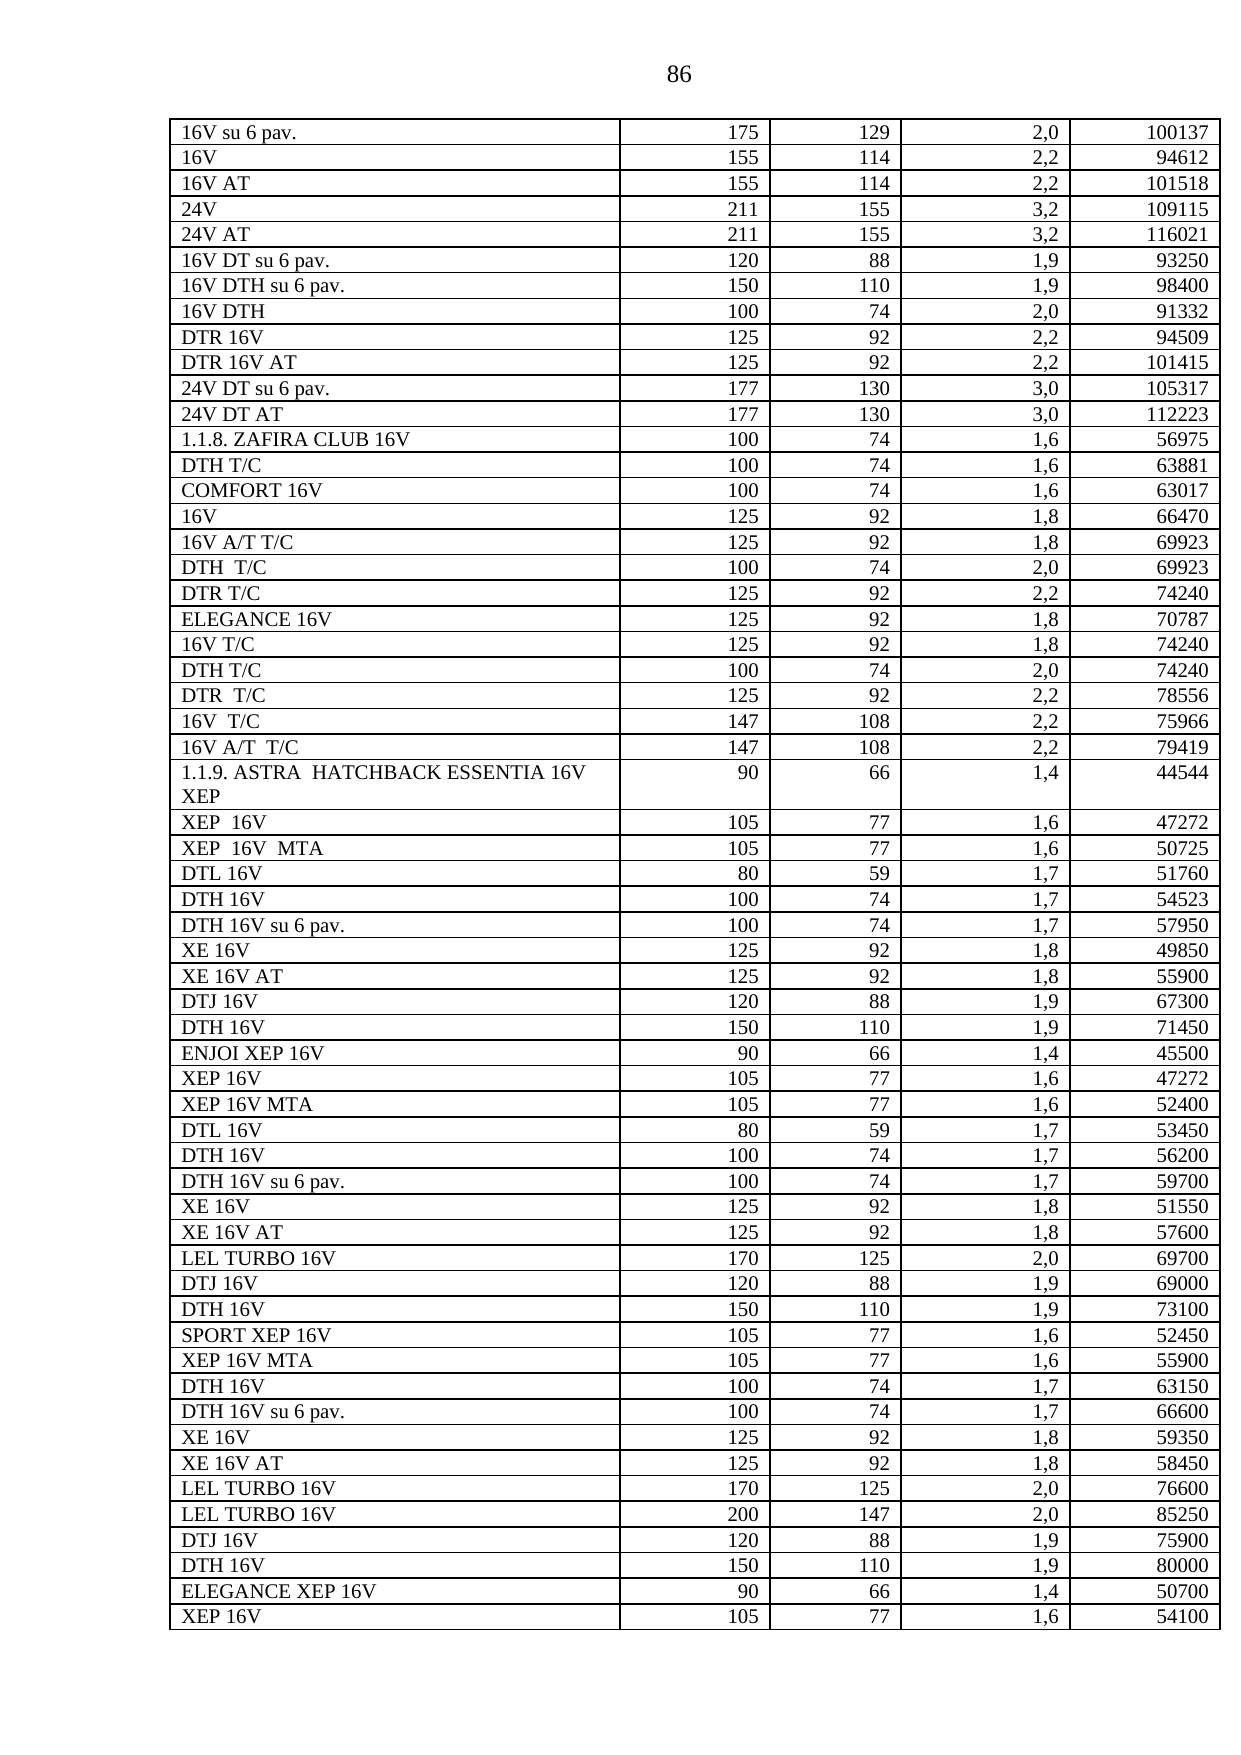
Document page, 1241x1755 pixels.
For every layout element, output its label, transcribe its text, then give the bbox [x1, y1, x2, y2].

table_cell 77 [771, 836, 900, 860]
table_cell 1,8 [902, 530, 1069, 554]
table_cell 80 [621, 861, 769, 885]
table_cell 2,0 [902, 555, 1069, 579]
table_cell 2,0 [902, 299, 1069, 323]
table_cell 101415 [1071, 350, 1219, 374]
table_cell 114 [771, 145, 900, 169]
table_cell 51760 [1071, 861, 1219, 885]
table_cell 55900 [1071, 1348, 1219, 1372]
table_cell XEP 16V MTA [171, 1348, 619, 1372]
table_cell 2,2 [902, 709, 1069, 733]
table_cell 88 [771, 990, 900, 1013]
table_cell 105 [621, 836, 769, 860]
table_cell 71450 [1071, 1015, 1219, 1039]
table_cell 77 [771, 1348, 900, 1372]
table_cell 1,7 [902, 1374, 1069, 1398]
table_cell 3,2 [902, 222, 1069, 246]
table_cell ELEGANCE XEP 16V [171, 1579, 619, 1603]
table_cell DTR T/C [171, 683, 619, 707]
table_cell 54100 [1071, 1605, 1219, 1628]
table_cell 47272 [1071, 810, 1219, 834]
table_cell 109115 [1071, 197, 1219, 221]
table_cell 110 [771, 273, 900, 297]
table_cell XE 16V AT [171, 1220, 619, 1244]
table_cell 116021 [1071, 222, 1219, 246]
table_cell 24V DT AT [171, 402, 619, 426]
table_cell DTH T/C [171, 658, 619, 682]
table_cell 100 [621, 427, 769, 451]
table_cell XEP 16V [171, 810, 619, 834]
table_cell 98400 [1071, 273, 1219, 297]
table_cell 105 [621, 1605, 769, 1628]
table_cell 76600 [1071, 1476, 1219, 1500]
table_cell 66 [771, 1579, 900, 1603]
table_cell 125 [621, 938, 769, 962]
table_cell XEP 16V MTA [171, 836, 619, 860]
table_cell 1,6 [902, 1066, 1069, 1090]
table_cell 1,4 [902, 1579, 1069, 1603]
table_cell 1,6 [902, 1323, 1069, 1347]
table_cell XEP 16V MTA [171, 1092, 619, 1116]
table_cell DTH 16V su 6 pav. [171, 1169, 619, 1193]
table_cell 63881 [1071, 453, 1219, 477]
table_cell 16V DT su 6 pav. [171, 248, 619, 272]
table_cell 2,0 [902, 1502, 1069, 1526]
table_cell DTJ 16V [171, 1528, 619, 1552]
table_cell 125 [621, 1195, 769, 1218]
table_cell 56200 [1071, 1143, 1219, 1167]
table_cell 1,6 [902, 810, 1069, 834]
table_cell 69700 [1071, 1246, 1219, 1270]
table_cell 74240 [1071, 581, 1219, 605]
table_cell 100 [621, 453, 769, 477]
table_cell DTJ 16V [171, 990, 619, 1013]
table_cell 59700 [1071, 1169, 1219, 1193]
table_cell 75900 [1071, 1528, 1219, 1552]
table_cell 105 [621, 1323, 769, 1347]
table_cell 105317 [1071, 376, 1219, 400]
table_cell DTL 16V [171, 861, 619, 885]
table_cell 88 [771, 1528, 900, 1552]
table_cell 2,2 [902, 581, 1069, 605]
table_cell 47272 [1071, 1066, 1219, 1090]
table_cell 92 [771, 1451, 900, 1475]
table_cell 1,6 [902, 836, 1069, 860]
table_cell 211 [621, 222, 769, 246]
table_cell 16V T/C [171, 709, 619, 733]
table_cell 74 [771, 887, 900, 911]
table_cell 147 [621, 709, 769, 733]
table_cell 100 [621, 1169, 769, 1193]
table_cell 2,2 [902, 325, 1069, 349]
table_cell 88 [771, 1271, 900, 1295]
table_cell 1,6 [902, 1092, 1069, 1116]
table_cell 155 [621, 171, 769, 195]
table_cell 2,2 [902, 735, 1069, 759]
table_cell 16V su 6 pav. [171, 120, 619, 144]
table_cell 51550 [1071, 1195, 1219, 1218]
table_cell 77 [771, 1092, 900, 1116]
table_cell 100 [621, 913, 769, 937]
table_cell 90 [621, 1579, 769, 1603]
table_cell DTH 16V su 6 pav. [171, 913, 619, 937]
table_cell 129 [771, 120, 900, 144]
table_cell 80000 [1071, 1553, 1219, 1577]
table_cell 1,9 [902, 990, 1069, 1013]
table_cell 3,0 [902, 376, 1069, 400]
table_cell 91332 [1071, 299, 1219, 323]
table_cell XE 16V [171, 1425, 619, 1449]
table_cell DTR T/C [171, 581, 619, 605]
table_cell 150 [621, 1015, 769, 1039]
table_cell 69923 [1071, 555, 1219, 579]
table_cell DTJ 16V [171, 1271, 619, 1295]
table_cell DTH 16V [171, 1553, 619, 1577]
table_cell 63017 [1071, 478, 1219, 502]
table_cell 1,8 [902, 1425, 1069, 1449]
table_cell 80 [621, 1118, 769, 1142]
table_cell XE 16V [171, 1195, 619, 1218]
table_cell 1,7 [902, 1143, 1069, 1167]
table_cell 155 [771, 197, 900, 221]
table_cell 2,2 [902, 683, 1069, 707]
table_cell DTH T/C [171, 555, 619, 579]
table_cell 100 [621, 555, 769, 579]
table_cell 16V T/C [171, 632, 619, 656]
table_cell 108 [771, 709, 900, 733]
table_cell 120 [621, 1528, 769, 1552]
table_cell 1,7 [902, 1400, 1069, 1423]
table_cell 74 [771, 1400, 900, 1423]
table_cell 1,8 [902, 964, 1069, 988]
table_cell 52450 [1071, 1323, 1219, 1347]
table_cell 16V A/T T/C [171, 735, 619, 759]
table_cell 92 [771, 607, 900, 631]
table_cell 2,2 [902, 171, 1069, 195]
table_cell 59350 [1071, 1425, 1219, 1449]
table_cell 120 [621, 1271, 769, 1295]
table_cell 1,9 [902, 1015, 1069, 1039]
table_cell 24V [171, 197, 619, 221]
table_cell 130 [771, 376, 900, 400]
table_cell SPORT XEP 16V [171, 1323, 619, 1347]
table_cell 100 [621, 658, 769, 682]
table_cell 1,6 [902, 427, 1069, 451]
table_cell 125 [621, 325, 769, 349]
table_cell 2,0 [902, 1476, 1069, 1500]
table_cell 16V [171, 504, 619, 528]
table_cell DTL 16V [171, 1118, 619, 1142]
table_cell 74 [771, 427, 900, 451]
table_cell 211 [621, 197, 769, 221]
table_cell 77 [771, 810, 900, 834]
table_cell 100 [621, 1143, 769, 1167]
table_cell ENJOI XEP 16V [171, 1041, 619, 1065]
table_cell 77 [771, 1605, 900, 1628]
table_cell 69923 [1071, 530, 1219, 554]
table_cell 66600 [1071, 1400, 1219, 1423]
table_cell DTH 16V [171, 1297, 619, 1321]
table_cell 74 [771, 1169, 900, 1193]
table_cell 110 [771, 1297, 900, 1321]
table_cell XE 16V AT [171, 1451, 619, 1475]
table_cell 110 [771, 1553, 900, 1577]
table_cell 74 [771, 299, 900, 323]
table_cell 114 [771, 171, 900, 195]
table_cell 1,9 [902, 1528, 1069, 1552]
table_cell DTH T/C [171, 453, 619, 477]
table_cell 49850 [1071, 938, 1219, 962]
table_cell 67300 [1071, 990, 1219, 1013]
table_cell 125 [621, 607, 769, 631]
table_cell 92 [771, 1425, 900, 1449]
table_cell 1,9 [902, 248, 1069, 272]
table_cell 74 [771, 555, 900, 579]
table_cell COMFORT 16V [171, 478, 619, 502]
table_cell 1.1.9. ASTRA HATCHBACK ESSENTIA 16V XEP [171, 760, 619, 808]
table_cell 57950 [1071, 913, 1219, 937]
table_cell 155 [621, 145, 769, 169]
table_cell 1,7 [902, 1169, 1069, 1193]
table_cell DTR 16V [171, 325, 619, 349]
table_cell 53450 [1071, 1118, 1219, 1142]
table_cell 110 [771, 1015, 900, 1039]
table_cell 3,0 [902, 402, 1069, 426]
table_cell 57600 [1071, 1220, 1219, 1244]
table_cell 74 [771, 658, 900, 682]
table_cell 93250 [1071, 248, 1219, 272]
table_cell 147 [771, 1502, 900, 1526]
table_cell 100137 [1071, 120, 1219, 144]
table_cell 175 [621, 120, 769, 144]
table_cell 1,7 [902, 1118, 1069, 1142]
table_cell DTH 16V su 6 pav. [171, 1400, 619, 1423]
table_cell 1,6 [902, 478, 1069, 502]
table_cell 74 [771, 913, 900, 937]
table_cell 94509 [1071, 325, 1219, 349]
table_cell 200 [621, 1502, 769, 1526]
table_cell 75966 [1071, 709, 1219, 733]
table_cell 125 [621, 964, 769, 988]
table_cell 92 [771, 1195, 900, 1218]
table_cell 125 [771, 1476, 900, 1500]
table_cell 59 [771, 861, 900, 885]
table_cell 2,0 [902, 120, 1069, 144]
table_cell 92 [771, 530, 900, 554]
table_cell 1,8 [902, 607, 1069, 631]
table_cell 130 [771, 402, 900, 426]
table_cell 3,2 [902, 197, 1069, 221]
table_cell 125 [621, 504, 769, 528]
table_cell 2,2 [902, 350, 1069, 374]
table_cell 1,8 [902, 1220, 1069, 1244]
table_cell 100 [621, 478, 769, 502]
table_cell ELEGANCE 16V [171, 607, 619, 631]
table_cell 74240 [1071, 632, 1219, 656]
table_cell DTH 16V [171, 1015, 619, 1039]
table_cell 88 [771, 248, 900, 272]
table_cell 77 [771, 1066, 900, 1090]
table_cell 1.1.8. ZAFIRA CLUB 16V [171, 427, 619, 451]
table_cell 170 [621, 1246, 769, 1270]
table_cell 150 [621, 273, 769, 297]
table_cell 177 [621, 376, 769, 400]
table_cell 77 [771, 1323, 900, 1347]
table_cell DTR 16V AT [171, 350, 619, 374]
table_cell 105 [621, 810, 769, 834]
table_cell 45500 [1071, 1041, 1219, 1065]
table_cell 1,9 [902, 273, 1069, 297]
table_cell 16V DTH su 6 pav. [171, 273, 619, 297]
table_cell 24V AT [171, 222, 619, 246]
table_cell 66 [771, 760, 900, 808]
table_cell 125 [621, 530, 769, 554]
table_cell 59 [771, 1118, 900, 1142]
table_cell 92 [771, 325, 900, 349]
table_cell 108 [771, 735, 900, 759]
table_cell 2,0 [902, 658, 1069, 682]
table_cell LEL TURBO 16V [171, 1502, 619, 1526]
table_cell 74 [771, 1374, 900, 1398]
table_cell DTH 16V [171, 1374, 619, 1398]
table_cell 55900 [1071, 964, 1219, 988]
table_cell 177 [621, 402, 769, 426]
table_cell 1,6 [902, 1348, 1069, 1372]
table_cell 100 [621, 1374, 769, 1398]
table_cell 1,4 [902, 1041, 1069, 1065]
table_cell 90 [621, 1041, 769, 1065]
table_cell 69000 [1071, 1271, 1219, 1295]
table_cell DTH 16V [171, 887, 619, 911]
table_cell 2,2 [902, 145, 1069, 169]
table_cell 70787 [1071, 607, 1219, 631]
table_cell 170 [621, 1476, 769, 1500]
table_cell 92 [771, 581, 900, 605]
table_cell 125 [621, 1220, 769, 1244]
table_cell 1,4 [902, 760, 1069, 808]
table_cell XEP 16V [171, 1605, 619, 1628]
table_cell 125 [621, 350, 769, 374]
table_cell 16V AT [171, 171, 619, 195]
table_cell 54523 [1071, 887, 1219, 911]
table_cell 100 [621, 299, 769, 323]
table_cell 150 [621, 1553, 769, 1577]
table_cell 74 [771, 478, 900, 502]
table_cell 85250 [1071, 1502, 1219, 1526]
table_cell 44544 [1071, 760, 1219, 808]
table_cell 105 [621, 1092, 769, 1116]
table_cell 79419 [1071, 735, 1219, 759]
table_cell 150 [621, 1297, 769, 1321]
table_cell 16V DTH [171, 299, 619, 323]
table_cell 1,8 [902, 632, 1069, 656]
table_cell LEL TURBO 16V [171, 1246, 619, 1270]
table_cell 1,9 [902, 1271, 1069, 1295]
table_cell 90 [621, 760, 769, 808]
table_cell 100 [621, 1400, 769, 1423]
table_cell 92 [771, 683, 900, 707]
table_cell 1,6 [902, 453, 1069, 477]
table_cell 1,8 [902, 1451, 1069, 1475]
table_cell LEL TURBO 16V [171, 1476, 619, 1500]
table_cell 50700 [1071, 1579, 1219, 1603]
table_cell 125 [771, 1246, 900, 1270]
table_cell 125 [621, 1425, 769, 1449]
table_cell 92 [771, 1220, 900, 1244]
table_cell XEP 16V [171, 1066, 619, 1090]
table_cell 92 [771, 964, 900, 988]
table_cell 66 [771, 1041, 900, 1065]
table_cell XE 16V [171, 938, 619, 962]
table_cell 74240 [1071, 658, 1219, 682]
table_cell 63150 [1071, 1374, 1219, 1398]
table_cell 120 [621, 248, 769, 272]
table_cell 100 [621, 887, 769, 911]
table_cell 56975 [1071, 427, 1219, 451]
table_cell 155 [771, 222, 900, 246]
table_cell 73100 [1071, 1297, 1219, 1321]
table_cell DTH 16V [171, 1143, 619, 1167]
table_cell 1,7 [902, 913, 1069, 937]
table_cell 120 [621, 990, 769, 1013]
table_cell 112223 [1071, 402, 1219, 426]
table_cell 94612 [1071, 145, 1219, 169]
table_cell 1,6 [902, 1605, 1069, 1628]
table_cell 1,8 [902, 938, 1069, 962]
table_cell 92 [771, 632, 900, 656]
table_cell 125 [621, 632, 769, 656]
table_cell 1,8 [902, 504, 1069, 528]
table_cell 1,8 [902, 1195, 1069, 1218]
table_cell 16V [171, 145, 619, 169]
table_cell 125 [621, 1451, 769, 1475]
table_cell 58450 [1071, 1451, 1219, 1475]
table_cell 92 [771, 350, 900, 374]
table_cell 1,7 [902, 861, 1069, 885]
table_cell 92 [771, 938, 900, 962]
table_cell 125 [621, 581, 769, 605]
table_cell 78556 [1071, 683, 1219, 707]
table_cell 66470 [1071, 504, 1219, 528]
table_cell 1,9 [902, 1297, 1069, 1321]
table_cell 1,9 [902, 1553, 1069, 1577]
table_cell 147 [621, 735, 769, 759]
table_cell 52400 [1071, 1092, 1219, 1116]
table_cell 92 [771, 504, 900, 528]
table_cell 74 [771, 1143, 900, 1167]
table_cell 2,0 [902, 1246, 1069, 1270]
table_cell XE 16V AT [171, 964, 619, 988]
table_cell 105 [621, 1066, 769, 1090]
table_cell 50725 [1071, 836, 1219, 860]
table_cell 101518 [1071, 171, 1219, 195]
table_cell 74 [771, 453, 900, 477]
table_cell 105 [621, 1348, 769, 1372]
table_cell 24V DT su 6 pav. [171, 376, 619, 400]
table_cell 125 [621, 683, 769, 707]
table_cell 1,7 [902, 887, 1069, 911]
table_cell 16V A/T T/C [171, 530, 619, 554]
